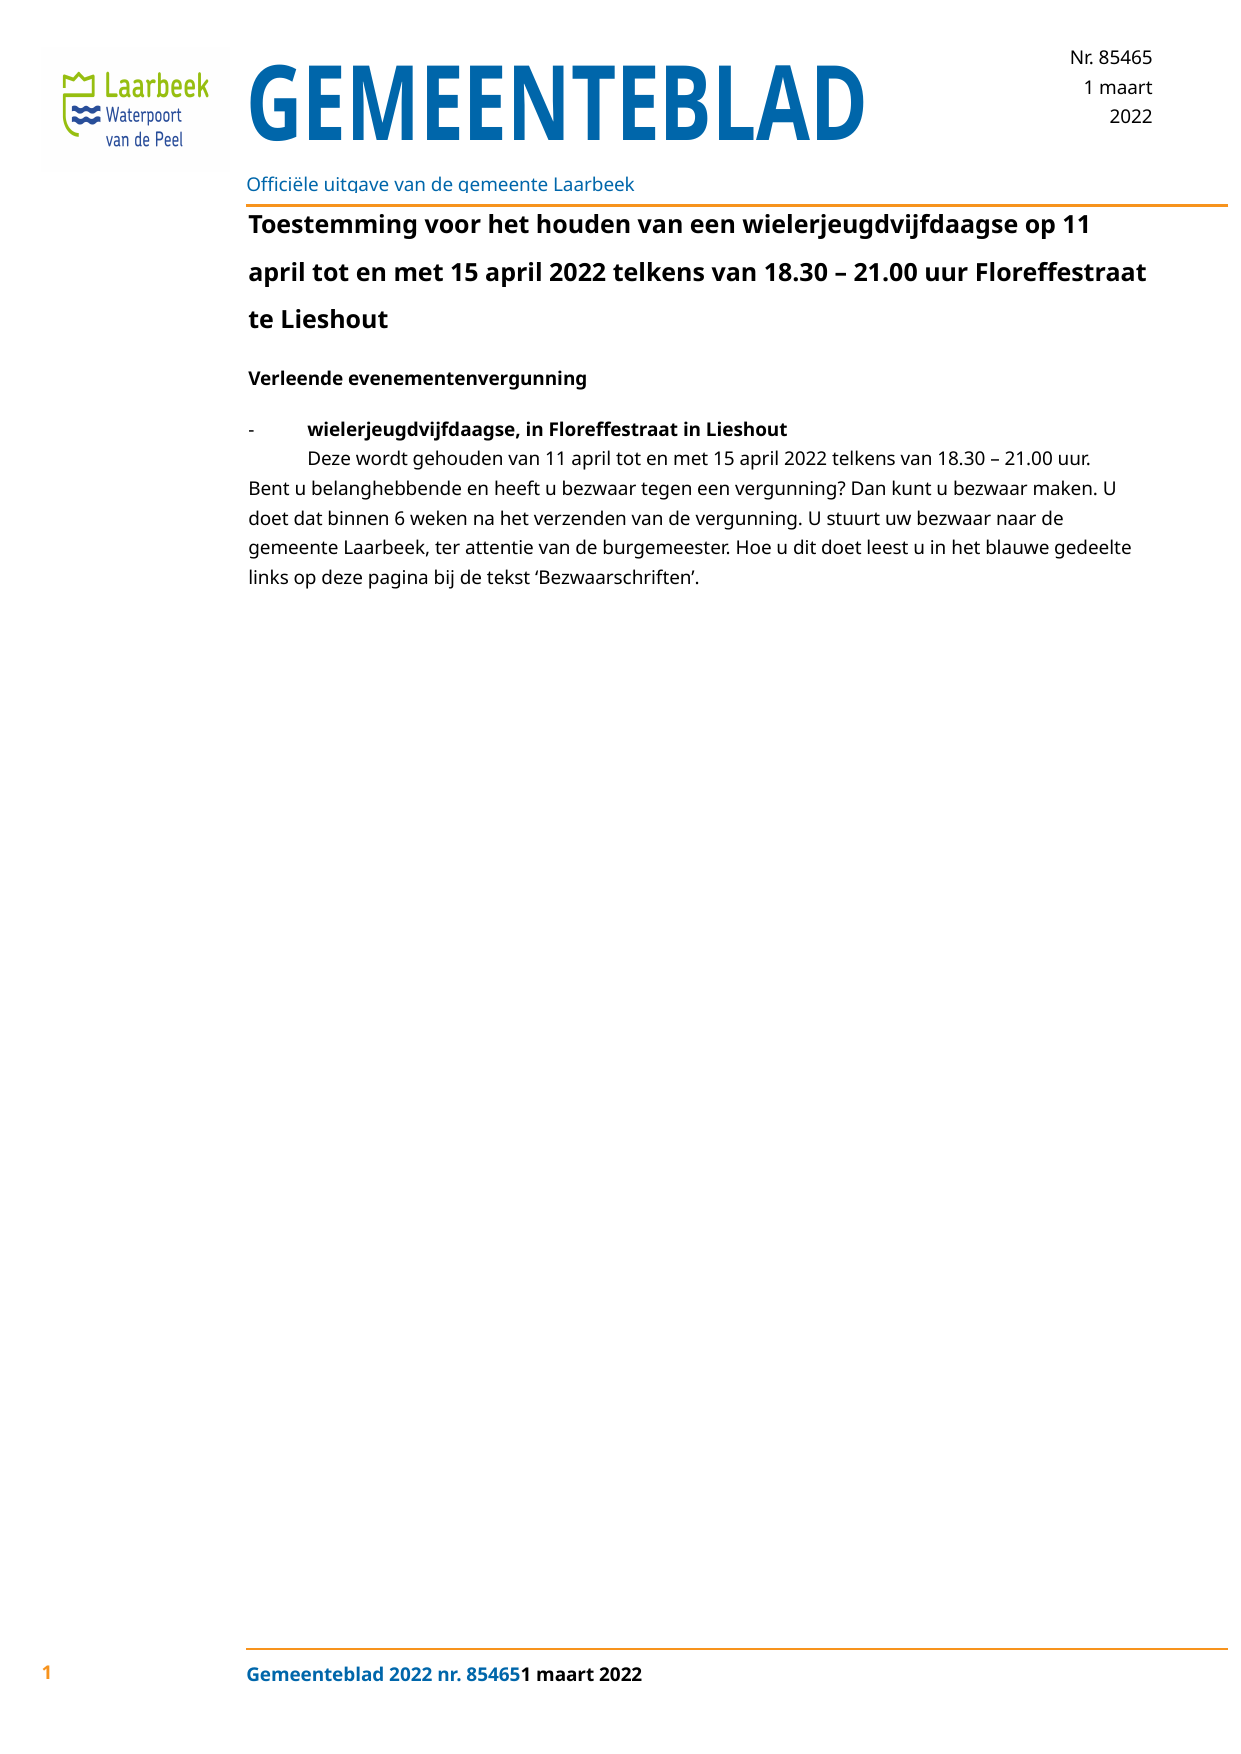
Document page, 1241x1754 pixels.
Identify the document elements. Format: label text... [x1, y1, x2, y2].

picture [41, 47, 231, 172]
list wielerjeugdvijfdaagse, in Floreffestraat in Lieshout [248, 416, 1152, 442]
text Toestemming voor het houden van een wielerjeugdvijfdaagse op 11 april tot en met 15 april 2022 telkens van 18.30 – 21.00 uur Floreffestraat te Lieshout [248, 207, 1152, 336]
list Deze wordt gehouden van 11 april tot en met 15 april 2022 telkens van 18.30 – 21.00 uur. [248, 446, 1152, 471]
text Bent u belanghebbende en heeft u bezwaar tegen een vergunning? Dan kunt u bezwaar maken. U doet dat binnen 6 weken na het verzenden van de vergunning. U stuurt uw bezwaar naar de gemeente Laarbeek, ter attentie van de burgemeester. Hoe u dit doet leest u in het blauwe gedeelte links op deze pagina bij de tekst ‘Bezwaarschriften’. [248, 475, 1152, 589]
text Verleende evenementenvergunning [248, 366, 1152, 391]
